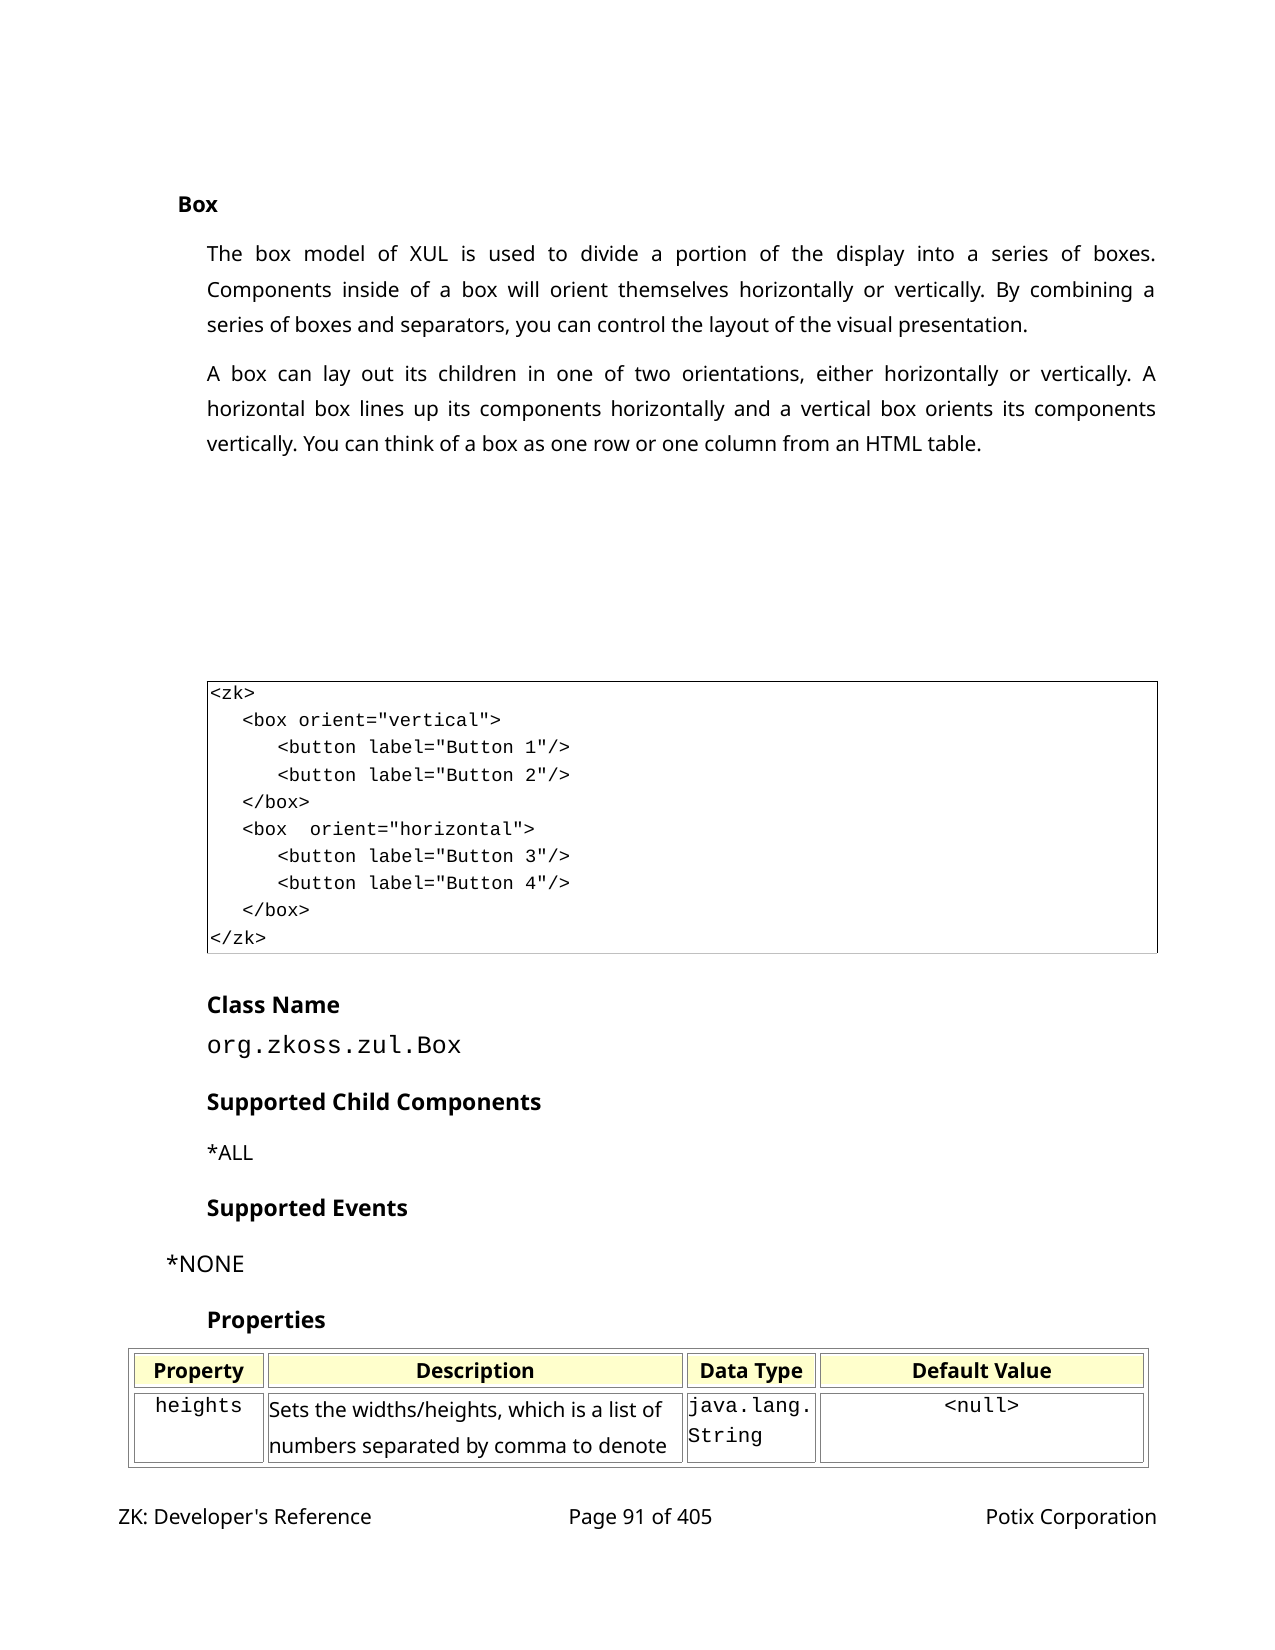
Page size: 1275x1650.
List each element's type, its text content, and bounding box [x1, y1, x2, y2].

text <button label="Button 3"/> [208, 844, 1157, 868]
subtitle Properties [207, 1304, 1157, 1335]
table_cell <null> [818, 1387, 1146, 1462]
table_header Default Value [818, 1349, 1146, 1387]
text A box can lay out its children in one of two orientations, either horizontally or vertically. A horizontal box lines up its components horizontally and a vertical box orients its components vertically. You can think of a box as one row or one column from an HTML table. [207, 359, 1157, 457]
text </box> [208, 789, 1157, 814]
subtitle Class Name [207, 989, 1157, 1021]
table_header Property [131, 1349, 266, 1387]
text <button label="Button 2"/> [208, 762, 1157, 787]
text The box model of XUL is used to divide a portion of the display into a series of boxes. Components inside of a box will orient themselves horizontally or vertically. By combining a series of boxes and separators, you can control the layout of the visual presentation. [207, 239, 1157, 338]
text <box orient="vertical"> [208, 708, 1157, 732]
text <button label="Button 1"/> [208, 735, 1157, 759]
text <box orient="horizontal"> [208, 817, 1157, 841]
table_header Description [266, 1349, 685, 1387]
text *NONE [118, 1248, 1157, 1279]
table_cell heights [131, 1387, 266, 1462]
text <zk> [208, 682, 1157, 705]
text </box> [208, 898, 1157, 923]
table_cell java.lang.String [685, 1387, 817, 1462]
subtitle Supported Events [207, 1191, 1157, 1223]
text <button label="Button 4"/> [208, 871, 1157, 895]
subtitle Box [177, 189, 1157, 219]
table_header Data Type [685, 1349, 817, 1387]
text org.zkoss.zul.Box [207, 1033, 1157, 1061]
text </zk> [208, 926, 1157, 953]
text *ALL [207, 1138, 1157, 1166]
subtitle Supported Child Components [207, 1086, 1157, 1118]
table_cell Sets the widths/heights, which is a list of numbers separated by comma to denote [266, 1387, 685, 1462]
